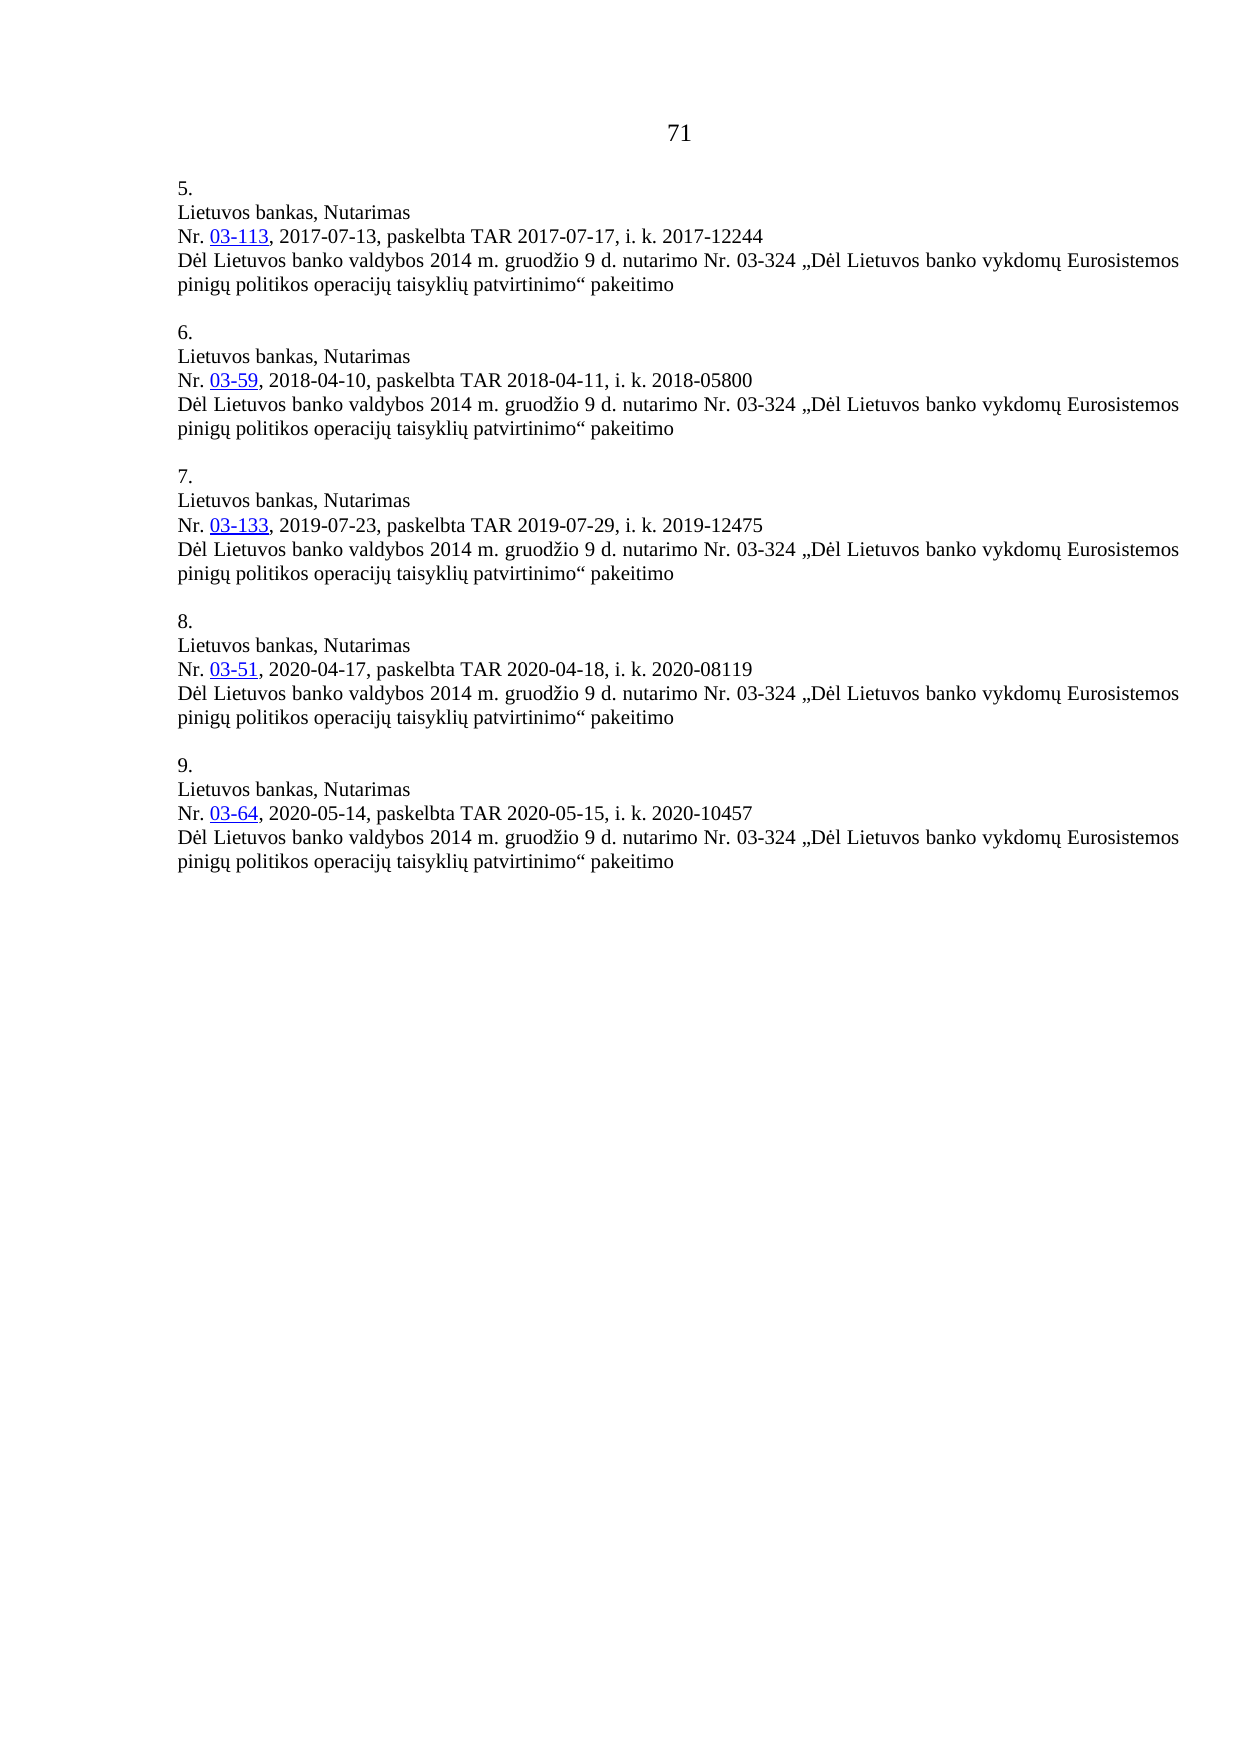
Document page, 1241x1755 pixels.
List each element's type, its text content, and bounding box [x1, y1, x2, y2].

text Lietuvos bankas, Nutarimas [177, 633, 1181, 657]
text 9. [177, 753, 1181, 777]
text Nr. 03-64, 2020-05-14, paskelbta TAR 2020-05-15, i. k. 2020-10457 [177, 801, 1181, 825]
text Nr. 03-133, 2019-07-23, paskelbta TAR 2019-07-29, i. k. 2019-12475 [177, 512, 1181, 537]
text 8. [177, 609, 1181, 633]
text Dėl Lietuvos banko valdybos 2014 m. gruodžio 9 d. nutarimo Nr. 03-324 „Dėl Lietuvos banko vykdomų Eurosistemos pinigų politikos operacijų taisyklių patvirtinimo“ pakeitimo [177, 248, 1181, 296]
text Dėl Lietuvos banko valdybos 2014 m. gruodžio 9 d. nutarimo Nr. 03-324 „Dėl Lietuvos banko vykdomų Eurosistemos pinigų politikos operacijų taisyklių patvirtinimo“ pakeitimo [177, 392, 1181, 440]
text Nr. 03-113, 2017-07-13, paskelbta TAR 2017-07-17, i. k. 2017-12244 [177, 224, 1181, 248]
text Nr. 03-51, 2020-04-17, paskelbta TAR 2020-04-18, i. k. 2020-08119 [177, 657, 1181, 681]
text Dėl Lietuvos banko valdybos 2014 m. gruodžio 9 d. nutarimo Nr. 03-324 „Dėl Lietuvos banko vykdomų Eurosistemos pinigų politikos operacijų taisyklių patvirtinimo“ pakeitimo [177, 825, 1181, 873]
text Dėl Lietuvos banko valdybos 2014 m. gruodžio 9 d. nutarimo Nr. 03-324 „Dėl Lietuvos banko vykdomų Eurosistemos pinigų politikos operacijų taisyklių patvirtinimo“ pakeitimo [177, 537, 1181, 585]
text Lietuvos bankas, Nutarimas [177, 488, 1181, 512]
text 5. [177, 176, 1181, 200]
text Lietuvos bankas, Nutarimas [177, 777, 1181, 801]
text Dėl Lietuvos banko valdybos 2014 m. gruodžio 9 d. nutarimo Nr. 03-324 „Dėl Lietuvos banko vykdomų Eurosistemos pinigų politikos operacijų taisyklių patvirtinimo“ pakeitimo [177, 681, 1181, 729]
text Nr. 03-59, 2018-04-10, paskelbta TAR 2018-04-11, i. k. 2018-05800 [177, 368, 1181, 392]
text 6. [177, 320, 1181, 344]
text 7. [177, 464, 1181, 488]
text Lietuvos bankas, Nutarimas [177, 200, 1181, 224]
text Lietuvos bankas, Nutarimas [177, 344, 1181, 368]
